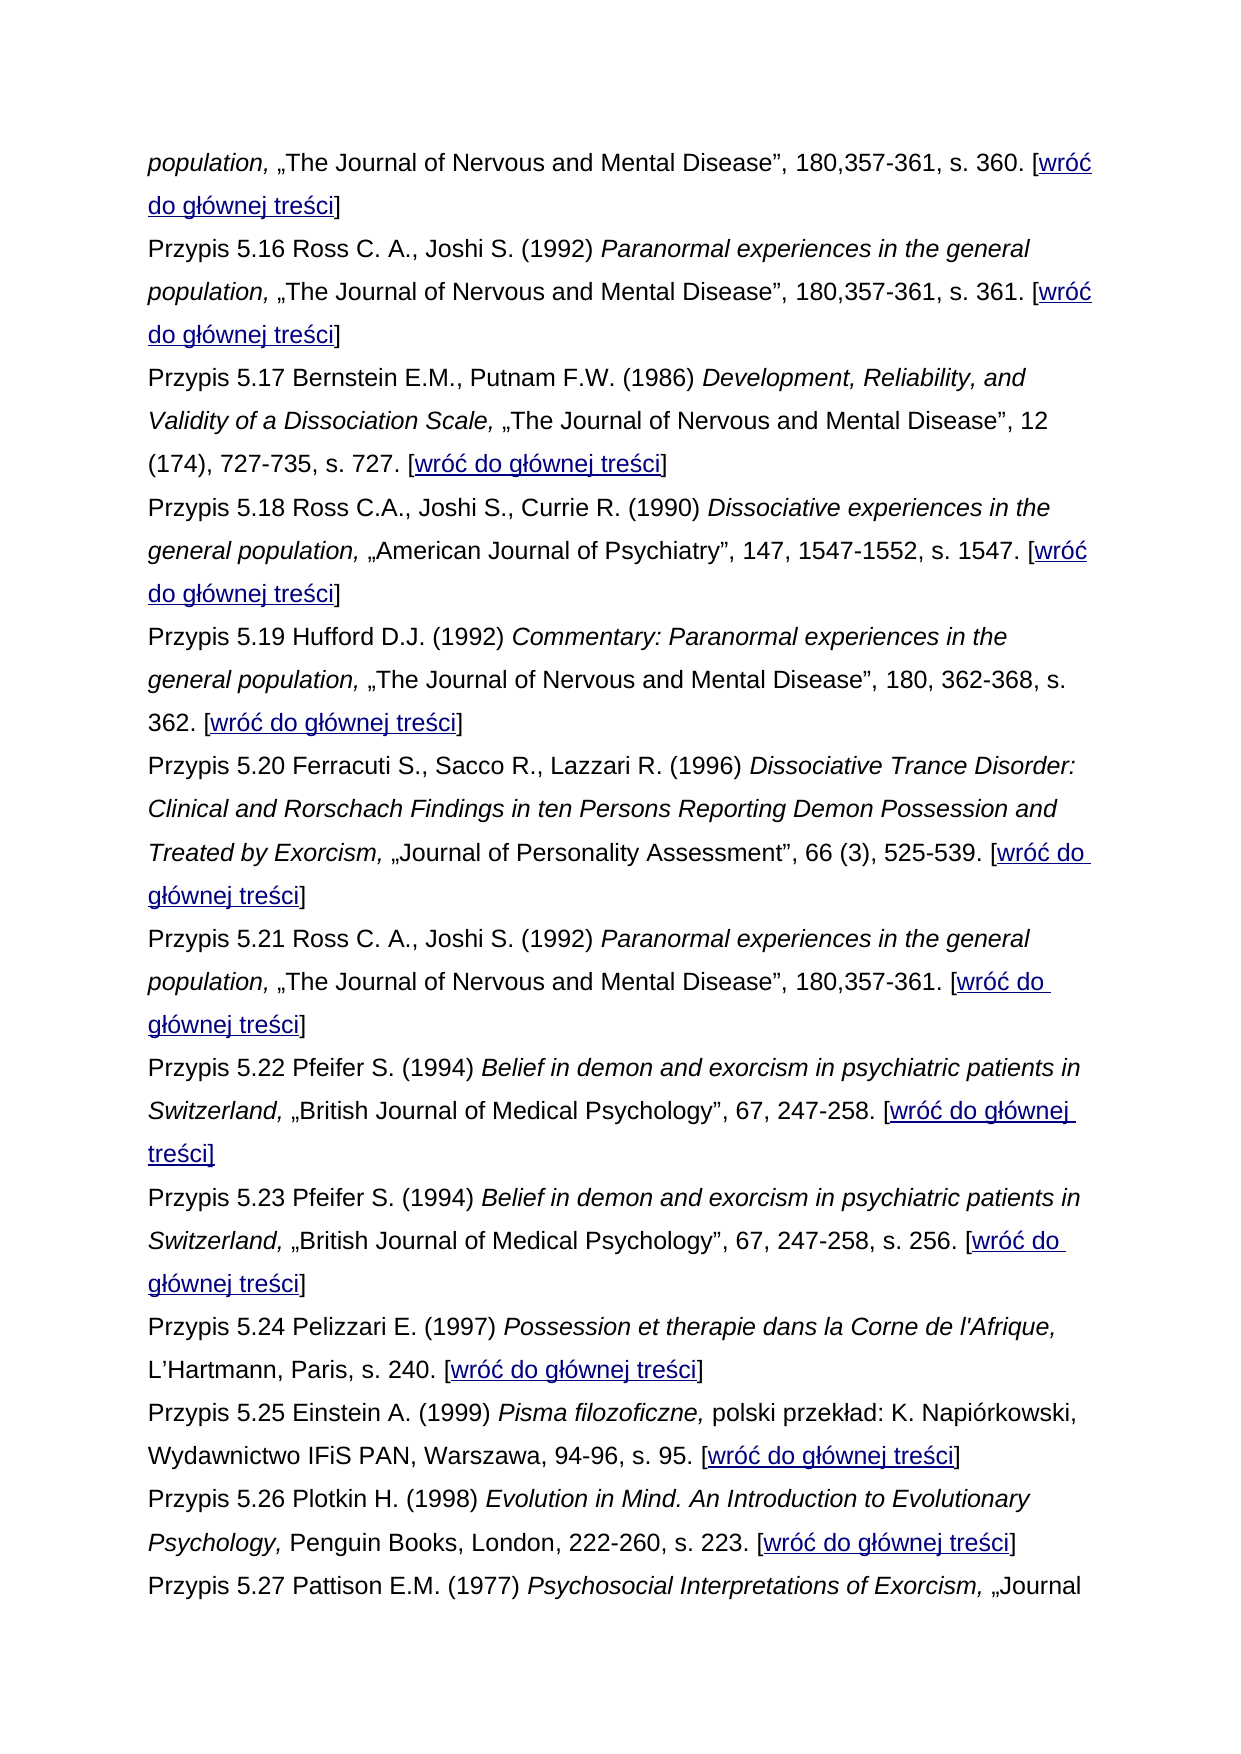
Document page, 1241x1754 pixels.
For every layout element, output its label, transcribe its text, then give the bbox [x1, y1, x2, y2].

text Przypis 5.23 Pfeifer S. (1994) Belief in demon and exorcism in psychiatric patients in Switzerland, „British Journal of Medical Psychology”, 67, 247-258, s. 256. [wróć do głównej treści] [148, 1183, 1093, 1298]
text Przypis 5.21 Ross C. A., Joshi S. (1992) Paranormal experiences in the general population, „The Journal of Nervous and Mental Disease”, 180,357-361. [wróć do głównej treści] [148, 924, 1093, 1039]
text population, „The Journal of Nervous and Mental Disease”, 180,357-361, s. 360. [wróć do głównej treści] [148, 148, 1093, 219]
text Przypis 5.19 Hufford D.J. (1992) Commentary: Paranormal experiences in the general population, „The Journal of Nervous and Mental Disease”, 180, 362-368, s. 362. [wróć do głównej treści] [148, 622, 1093, 737]
text Przypis 5.25 Einstein A. (1999) Pisma filozoficzne, polski przekład: K. Napiórkowski, Wydawnictwo IFiS PAN, Warszawa, 94-96, s. 95. [wróć do głównej treści] [148, 1398, 1093, 1470]
text Przypis 5.24 Pelizzari E. (1997) Possession et therapie dans la Corne de l'Afrique, L’Hartmann, Paris, s. 240. [wróć do głównej treści] [148, 1312, 1093, 1384]
text Przypis 5.22 Pfeifer S. (1994) Belief in demon and exorcism in psychiatric patients in Switzerland, „British Journal of Medical Psychology”, 67, 247-258. [wróć do głównej treści] [148, 1053, 1093, 1168]
text Przypis 5.17 Bernstein E.M., Putnam F.W. (1986) Development, Reliability, and Validity of a Dissociation Scale, „The Journal of Nervous and Mental Disease”, 12 (174), 727-735, s. 727. [wróć do głównej treści] [148, 363, 1093, 478]
text Przypis 5.18 Ross C.A., Joshi S., Currie R. (1990) Dissociative experiences in the general population, „American Journal of Psychiatry”, 147, 1547-1552, s. 1547. [wróć do głównej treści] [148, 493, 1093, 608]
text Przypis 5.27 Pattison E.M. (1977) Psychosocial Interpretations of Exorcism, „Journal [148, 1571, 1093, 1599]
text Przypis 5.26 Plotkin H. (1998) Evolution in Mind. An Introduction to Evolutionary Psychology, Penguin Books, London, 222-260, s. 223. [wróć do głównej treści] [148, 1484, 1093, 1556]
text Przypis 5.16 Ross C. A., Joshi S. (1992) Paranormal experiences in the general population, „The Journal of Nervous and Mental Disease”, 180,357-361, s. 361. [wróć do głównej treści] [148, 234, 1093, 349]
text Przypis 5.20 Ferracuti S., Sacco R., Lazzari R. (1996) Dissociative Trance Disorder: Clinical and Rorschach Findings in ten Persons Reporting Demon Possession and Treated by Exorcism, „Journal of Personality Assessment”, 66 (3), 525-539. [wróć do głównej treści] [148, 751, 1093, 909]
